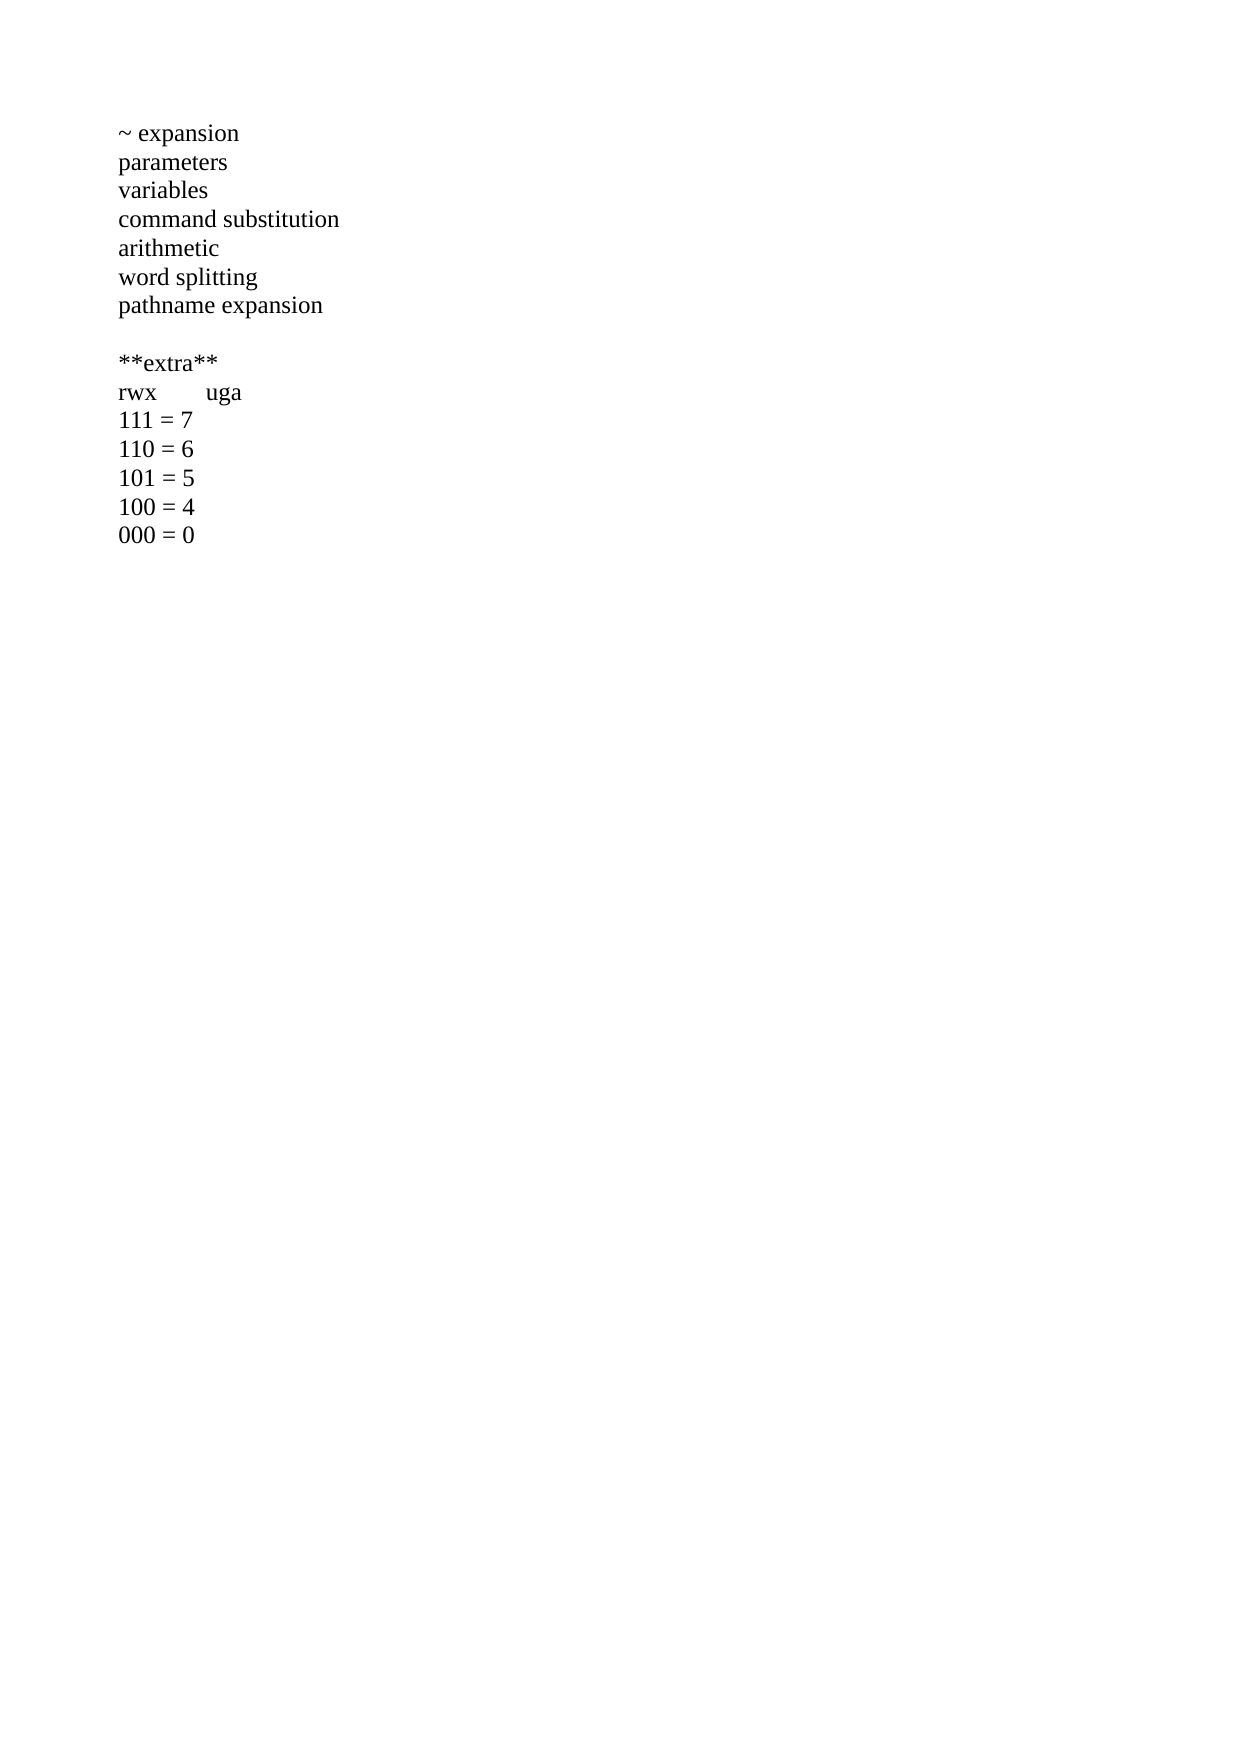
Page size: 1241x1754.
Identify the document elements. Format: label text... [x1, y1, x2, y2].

text word splitting [118, 262, 1122, 291]
text arithmetic [118, 233, 1122, 262]
text command substitution [118, 204, 1122, 233]
text 100 = 4 [118, 492, 1122, 521]
text 111 = 7 [118, 406, 1122, 434]
text 000 = 0 [118, 521, 1122, 549]
text rwx uga [118, 377, 1122, 406]
text ~ expansion [118, 118, 1122, 147]
text pathname expansion [118, 291, 1122, 319]
text 101 = 5 [118, 463, 1122, 492]
text parameters [118, 147, 1122, 176]
text variables [118, 176, 1122, 204]
text 110 = 6 [118, 434, 1122, 463]
text **extra** [118, 348, 1122, 377]
